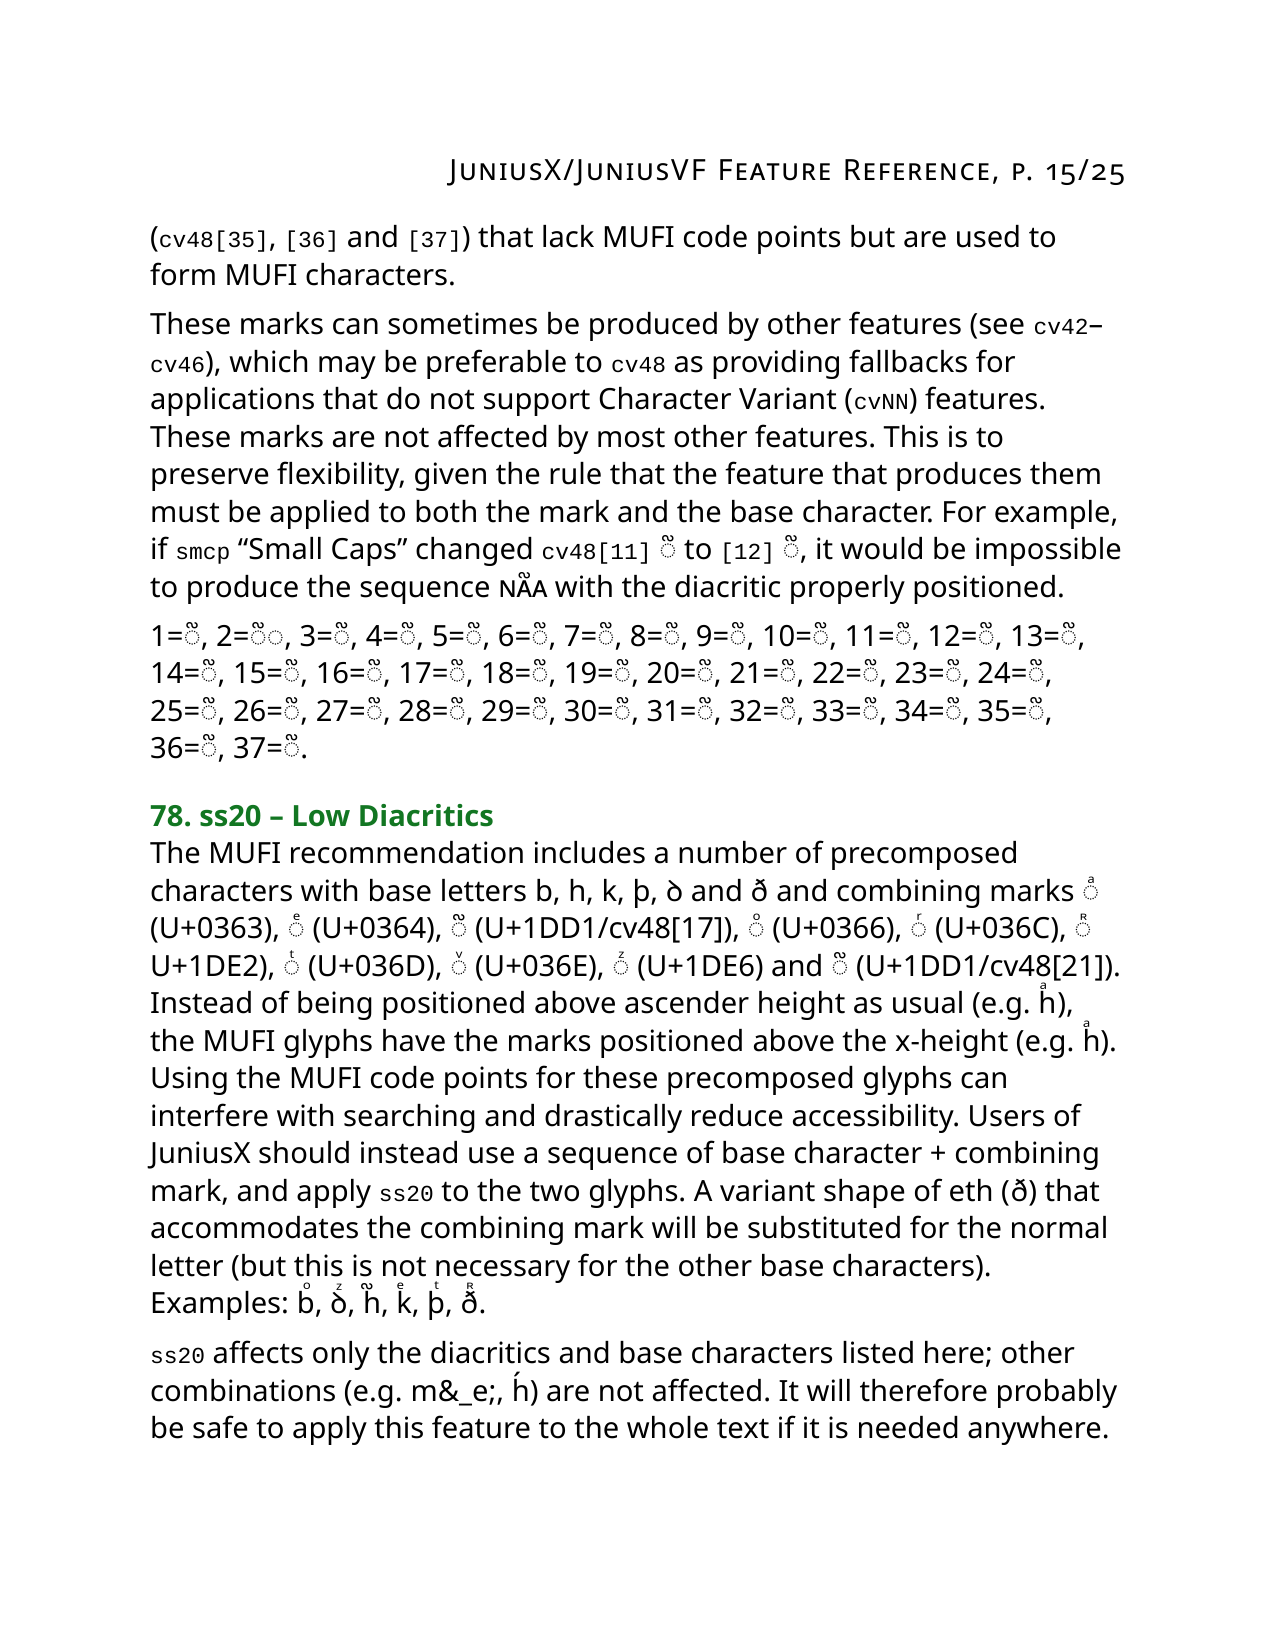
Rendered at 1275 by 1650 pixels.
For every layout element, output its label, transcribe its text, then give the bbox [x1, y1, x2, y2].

text (cv48[35], [36] and [37]) that lack MUFI code points but are used to form MUFI characters. [150, 217, 1125, 292]
subtitle 78. ss20 – Low Diacritics [150, 796, 1125, 834]
text 1=◌᷑, 2=◌᷑◌, 3=◌᷑, 4=◌᷑, 5=◌᷑, 6=◌᷑, 7=◌᷑, 8=◌᷑, 9=◌᷑, 10=◌᷑, 11=◌᷑, 12=◌᷑, 13=◌᷑, 14=◌᷑, 15=◌᷑, 16=◌᷑, 17=◌᷑, 18=◌᷑, 19=◌᷑, 20=◌᷑, 21=◌᷑, 22=◌᷑, 23=◌᷑, 24=◌᷑, 25=◌᷑, 26=◌᷑, 27=◌᷑, 28=◌᷑, 29=◌᷑, 30=◌᷑, 31=◌᷑, 32=◌᷑, 33=◌᷑, 34=◌᷑, 35=◌᷑, 36=◌᷑, 37=◌᷑. [150, 616, 1125, 766]
text These marks can sometimes be produced by other features (see cv42–cv46), which may be preferable to cv48 as providing fallbacks for applications that do not support Character Variant (cvNN) features. These marks are not affected by most other features. This is to preserve flexibility, given the rule that the feature that produces them must be applied to both the mark and the base character. For example, if smcp “Small Caps” changed cv48[11] ◌᷑ to [12] ◌᷑, it would be impossible to produce the sequence na᷑a with the diacritic properly positioned. [150, 304, 1125, 604]
text The MUFI recommendation includes a number of precomposed characters with base letters b, h, k, þ, ꝺ and ð and combining marks ◌ͣ (U+0363), ◌ͤ (U+0364), ◌᷑ (U+1DD1/cv48[17]), ◌ͦ (U+0366), ◌ͬ (U+036C), ◌ᷢ U+1DE2), ◌ͭ (U+036D), ◌ͮ (U+036E), ◌ᷦ (U+1DE6) and ◌᷑ (U+1DD1/cv48[21]). Instead of being positioned above ascender height as usual (e.g. hͣ), the MUFI glyphs have the marks positioned above the x-height (e.g. hͣ). Using the MUFI code points for these precomposed glyphs can interfere with searching and drastically reduce accessibility. Users of JuniusX should instead use a sequence of base character + combining mark, and apply ss20 to the two glyphs. A variant shape of eth (ð) that accommodates the combining mark will be substituted for the normal letter (but this is not necessary for the other base characters). Examples: bͦ, ꝺᷦ, h᷑, kͤ, þͭ, ðᷢ. [150, 834, 1125, 1321]
text ss20 affects only the diacritics and base characters listed here; other combinations (e.g. m&_e;, h́) are not affected. It will therefore probably be safe to apply this feature to the whole text if it is needed anywhere. [150, 1333, 1125, 1446]
